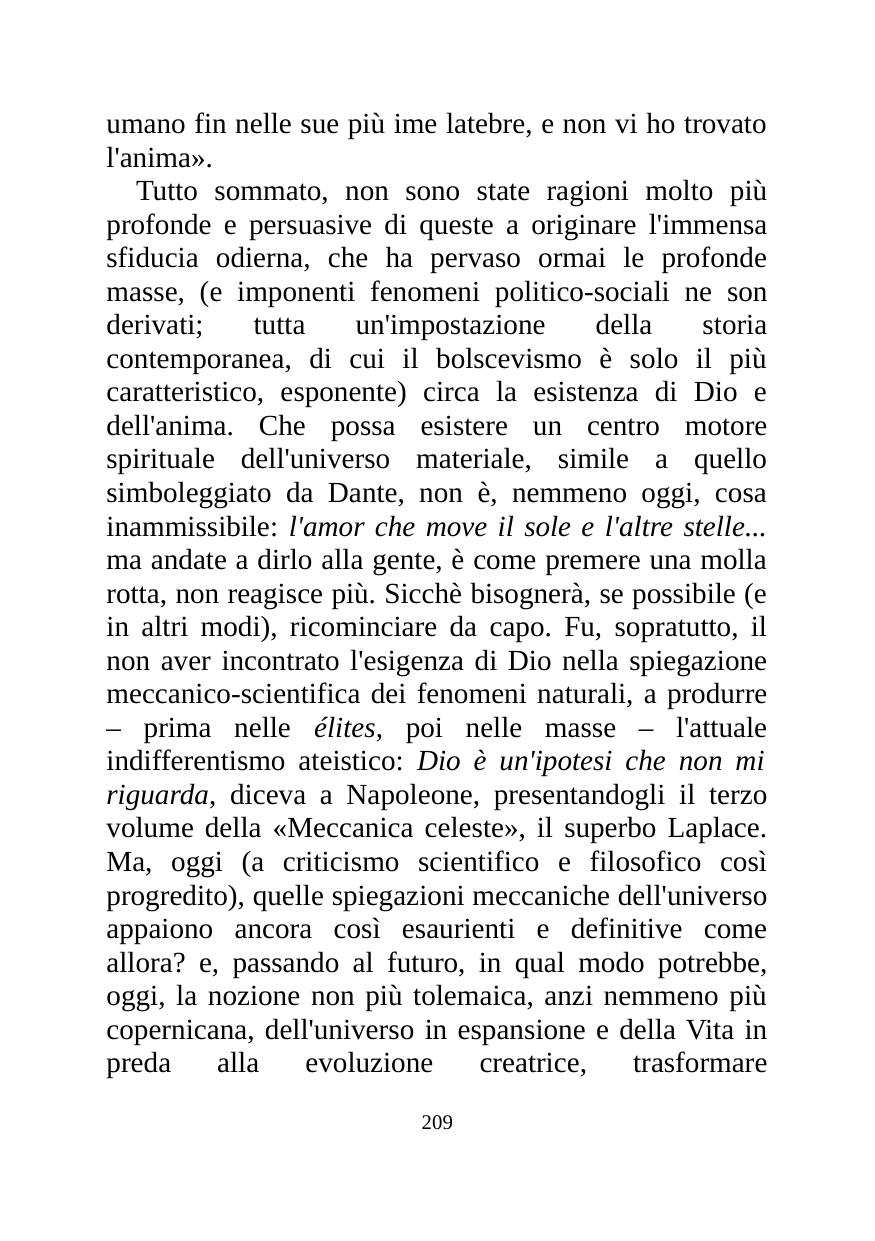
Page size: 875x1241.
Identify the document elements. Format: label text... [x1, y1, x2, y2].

text Tutto sommato, non sono state ragioni molto più profonde e persuasive di queste a originare l'immensa sfiducia odierna, che ha pervaso ormai le profonde masse, (e imponenti fenomeni politico-sociali ne son derivati; tutta un'impostazione della storia contemporanea, di cui il bolscevismo è solo il più caratteristico, esponente) circa la esistenza di Dio e dell'anima. Che possa esistere un centro motore spirituale dell'universo materiale, simile a quello simboleggiato da Dante, non è, nemmeno oggi, cosa inammissibile: l'amor che move il sole e l'altre stelle... ma andate a dirlo alla gente, è come premere una molla rotta, non reagisce più. Sicchè bisognerà, se possibile (e in altri modi), ricominciare da capo. Fu, sopratutto, il non aver incontrato l'esigenza di Dio nella spiegazione meccanico-scientifica dei fenomeni naturali, a produrre – prima nelle élites, poi nelle masse – l'attuale indifferentismo ateistico: Dio è un'ipotesi che non mi riguarda, diceva a Napoleone, presentandogli il terzo volume della «Meccanica celeste», il superbo Laplace. Ma, oggi (a criticismo scientifico e filosofico così progredito), quelle spiegazioni meccaniche dell'universo appaiono ancora così esaurienti e definitive come allora? e, passando al futuro, in qual modo potrebbe, oggi, la nozione non più tolemaica, anzi nemmeno più copernicana, dell'universo in espansione e della Vita in preda alla evoluzione creatrice, trasformare [106, 173, 768, 1079]
text umano fin nelle sue più ime latebre, e non vi ho trovato l'anima». [106, 106, 768, 173]
